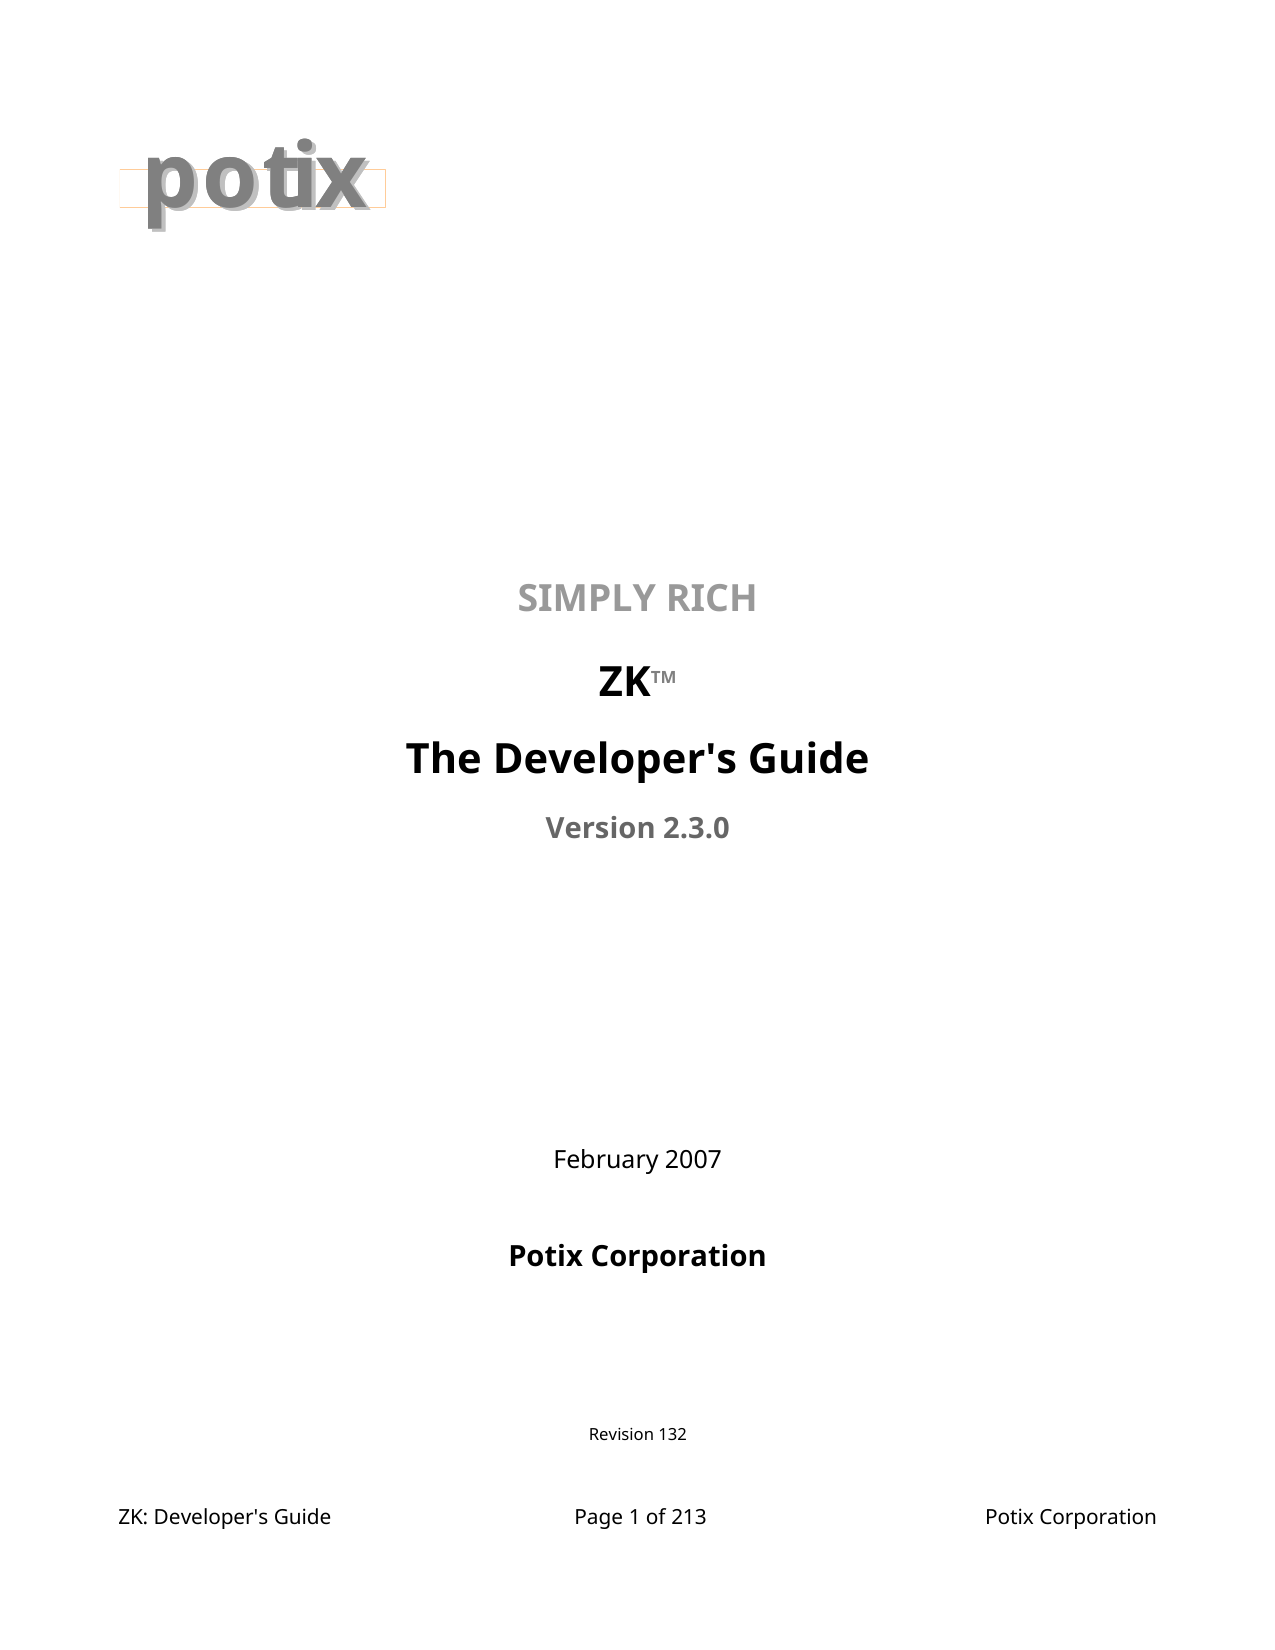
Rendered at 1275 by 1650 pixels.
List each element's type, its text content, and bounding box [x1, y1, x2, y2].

text SIMPLY RICH [118, 571, 1157, 622]
text February 2007 [118, 1142, 1157, 1176]
text Revision 132 [118, 1422, 1157, 1445]
text Potix Corporation [118, 1235, 1157, 1275]
text Version 2.3.0 [118, 807, 1157, 847]
text ZKTM [118, 652, 1157, 708]
text The Developer's Guide [118, 729, 1157, 786]
